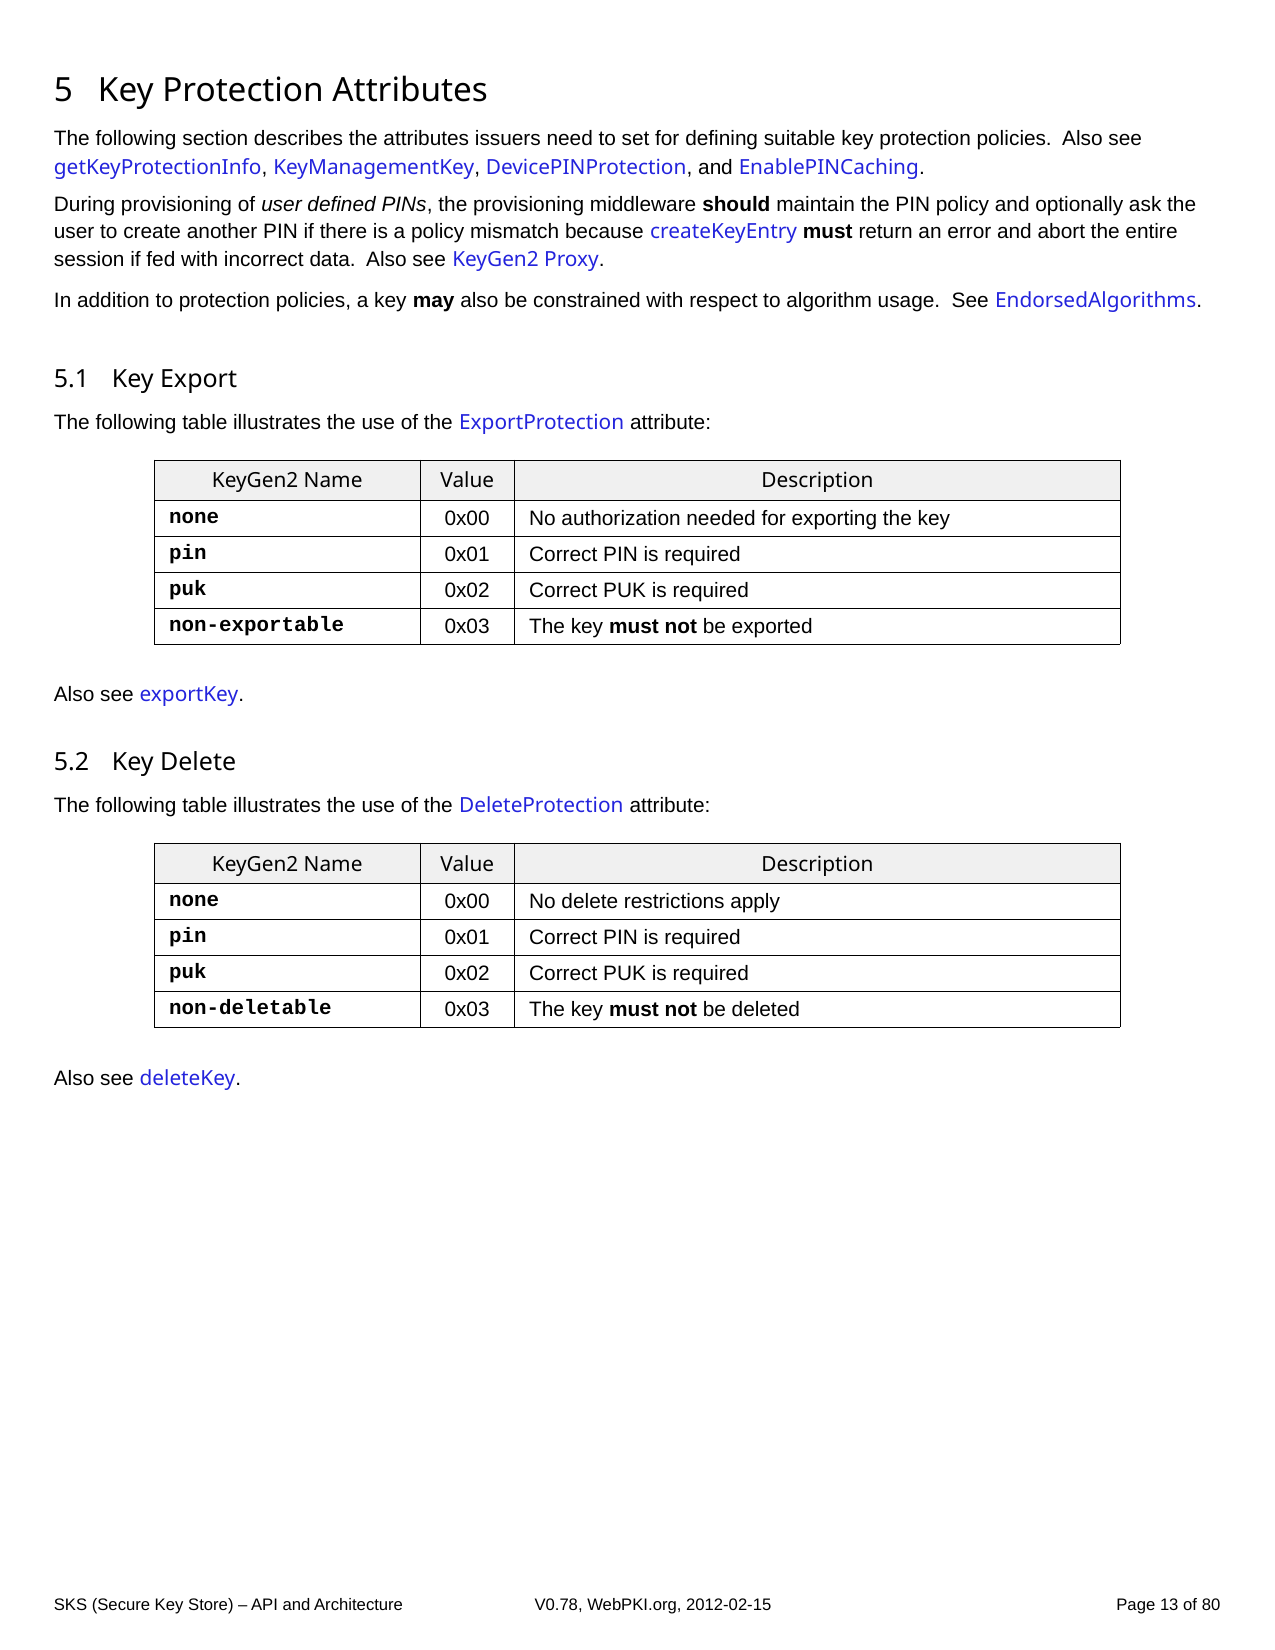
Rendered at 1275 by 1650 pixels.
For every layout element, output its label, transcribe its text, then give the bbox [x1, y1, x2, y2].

table_cell puk [155, 573, 420, 608]
text The following table illustrates the use of the DeleteProtection attribute: [54, 790, 1221, 819]
table_header Value [421, 844, 514, 883]
table_cell 0x02 [421, 956, 514, 991]
table_cell 0x02 [421, 573, 514, 608]
subtitle Key Delete [54, 744, 1221, 778]
table_header KeyGen2 Name [155, 461, 420, 500]
table_cell No delete restrictions apply [515, 884, 1120, 919]
table_header Value [421, 461, 514, 500]
subtitle Key Protection Attributes [54, 66, 1221, 111]
table_cell 0x00 [421, 884, 514, 919]
table_cell Correct PIN is required [515, 920, 1120, 955]
table_cell none [155, 501, 420, 536]
table_header KeyGen2 Name [155, 844, 420, 883]
table_header Description [515, 461, 1120, 500]
text Also see exportKey. [54, 679, 1221, 708]
table_cell puk [155, 956, 420, 991]
table_cell 0x03 [421, 992, 514, 1027]
table_cell none [155, 884, 420, 919]
table_cell 0x00 [421, 501, 514, 536]
table_header Description [515, 844, 1120, 883]
subtitle Key Export [54, 361, 1221, 395]
text The following section describes the attributes issuers need to set for defining suitable key protection policies. Also see getKeyProtectionInfo, KeyManagementKey, DevicePINProtection, and EnablePINCaching. [54, 123, 1221, 180]
table_cell non-exportable [155, 609, 420, 644]
table_cell The key must not be exported [515, 609, 1120, 644]
table_cell 0x01 [421, 537, 514, 572]
text During provisioning of user defined PINs, the provisioning middleware should maintain the PIN policy and optionally ask the user to create another PIN if there is a policy mismatch because createKeyEntry must return an error and abort the entire session if fed with incorrect data. Also see KeyGen2 Proxy. [54, 192, 1221, 273]
table_cell pin [155, 920, 420, 955]
text In addition to protection policies, a key may also be constrained with respect to algorithm usage. See EndorsedAlgorithms. [54, 285, 1221, 313]
table_cell 0x01 [421, 920, 514, 955]
text The following table illustrates the use of the ExportProtection attribute: [54, 407, 1221, 459]
table_cell Correct PUK is required [515, 573, 1120, 608]
text Also see deleteKey. [54, 1063, 1221, 1091]
table_cell The key must not be deleted [515, 992, 1120, 1027]
table_cell pin [155, 537, 420, 572]
table_cell No authorization needed for exporting the key [515, 501, 1120, 536]
table_cell Correct PUK is required [515, 956, 1120, 991]
table_cell Correct PIN is required [515, 537, 1120, 572]
table_cell non-deletable [155, 992, 420, 1027]
table_cell 0x03 [421, 609, 514, 644]
